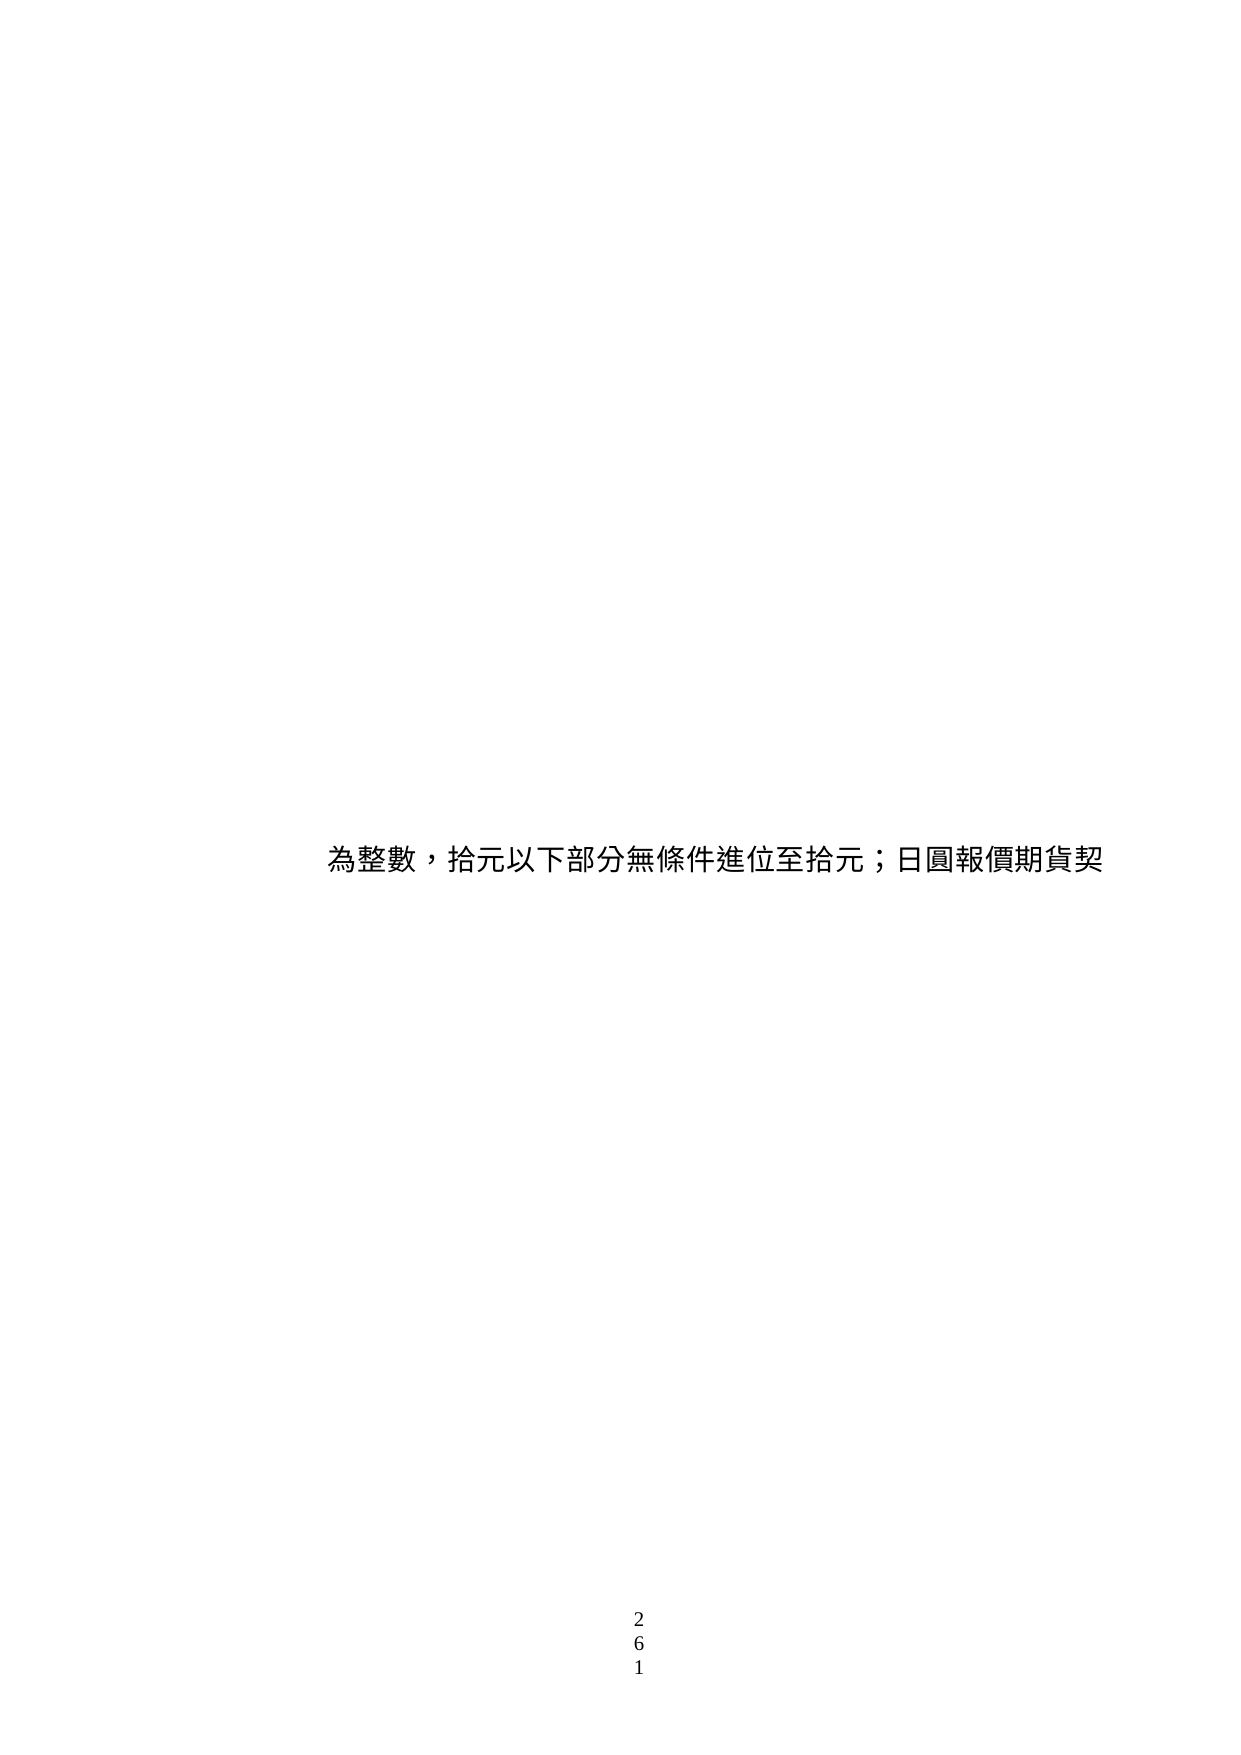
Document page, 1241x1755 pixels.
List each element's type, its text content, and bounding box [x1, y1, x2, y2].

text 為整數，拾元以下部分無條件進位至拾元；日圓報價期貨契 [327, 816, 1106, 879]
